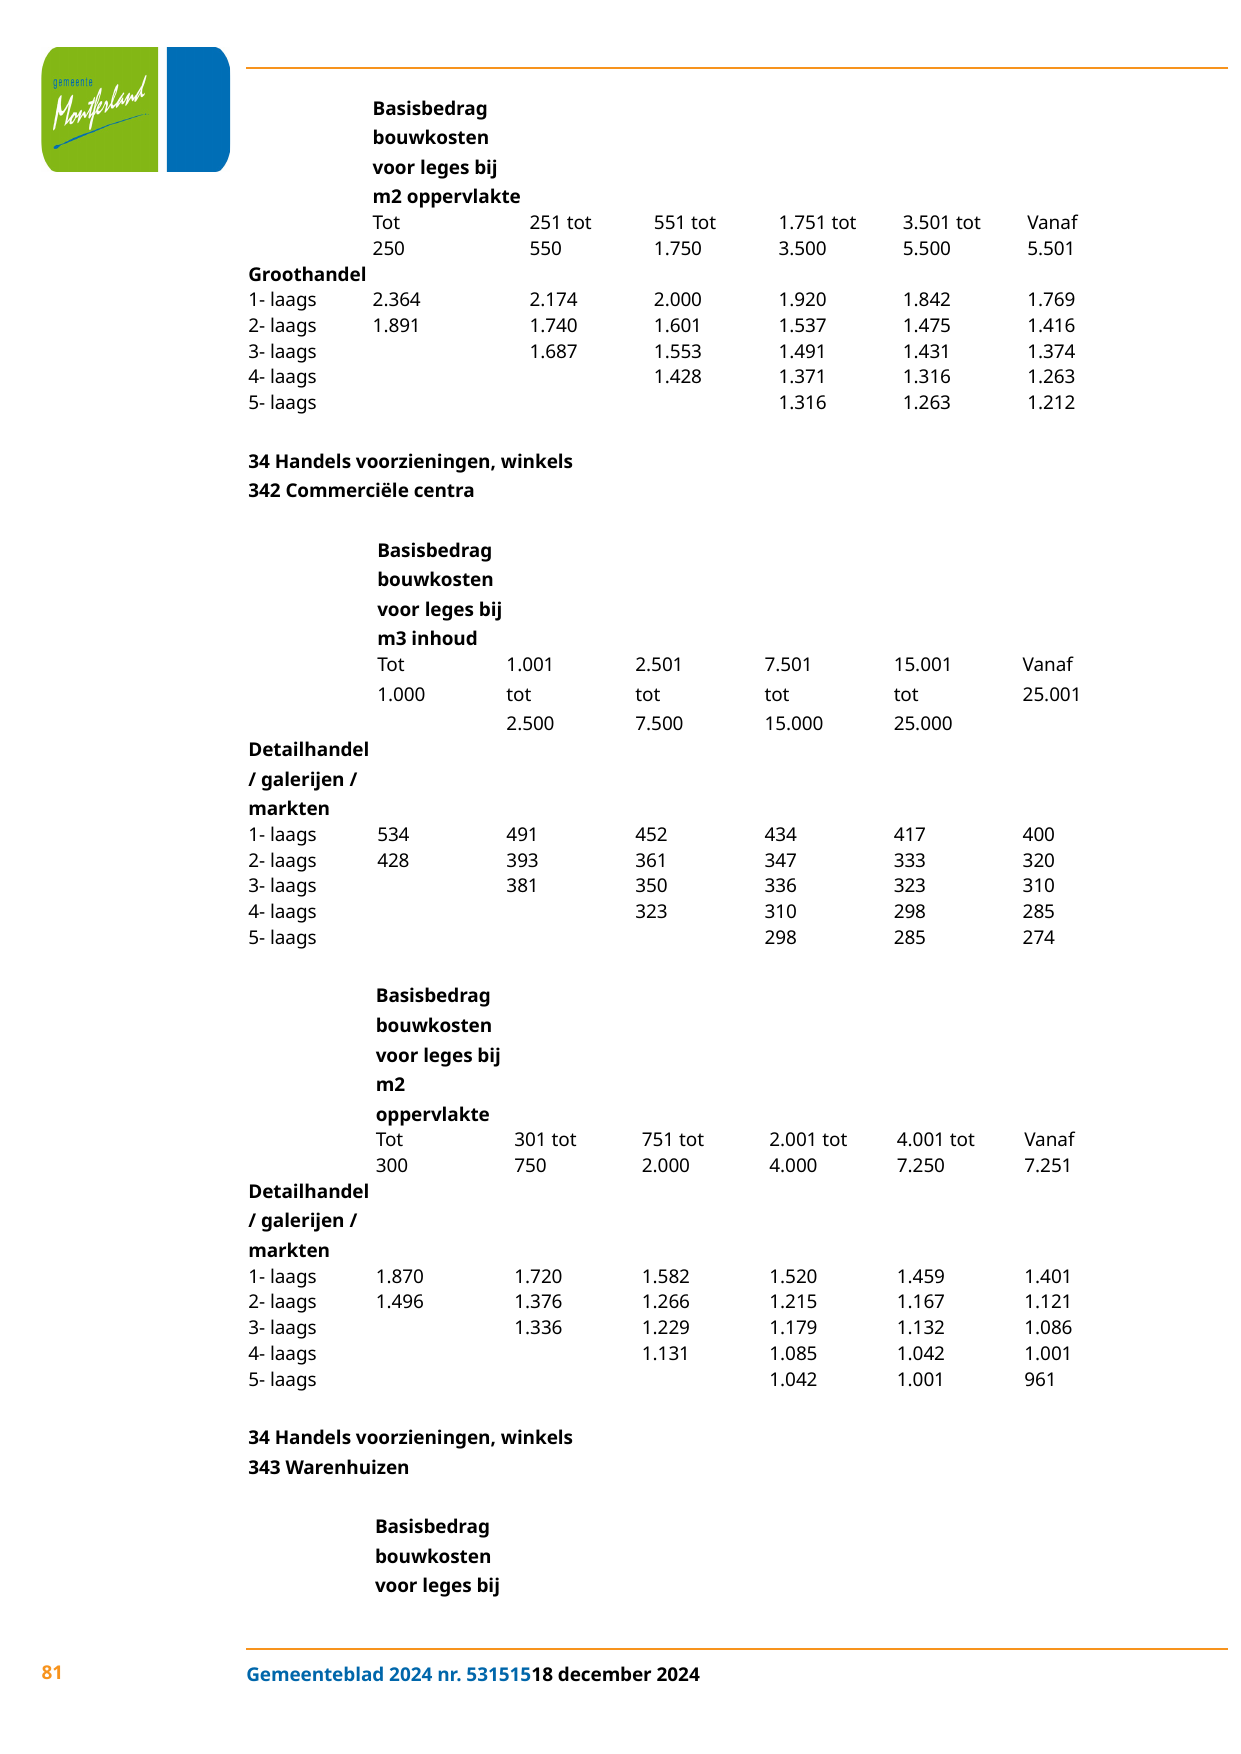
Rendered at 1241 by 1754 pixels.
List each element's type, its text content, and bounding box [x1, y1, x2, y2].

table_cell 5- laags [248, 924, 377, 950]
table_cell [373, 261, 529, 286]
table_cell Tot [376, 1127, 514, 1152]
table_cell [376, 1340, 514, 1366]
table_cell 4- laags [248, 364, 372, 389]
table_cell 3.500 [778, 235, 903, 261]
table_cell [373, 338, 529, 364]
table_cell 1.042 [897, 1340, 1024, 1366]
table_cell 750 [514, 1153, 642, 1178]
table_cell 5- laags [248, 389, 372, 415]
table_cell 1.891 [373, 312, 529, 338]
table_cell 350 [635, 873, 764, 898]
table_cell [529, 364, 654, 389]
table_cell [654, 261, 778, 286]
table_cell 2.364 [373, 286, 529, 312]
table_cell 1.870 [376, 1263, 514, 1289]
table_cell [377, 736, 506, 821]
table_cell [373, 389, 529, 415]
table_cell 4.000 [769, 1153, 897, 1178]
table_cell 1.336 [514, 1315, 642, 1340]
table_cell [1023, 736, 1152, 821]
table_cell 5.500 [903, 235, 1027, 261]
table_cell 298 [764, 924, 893, 950]
table_cell [1027, 261, 1152, 286]
table_cell [635, 924, 764, 950]
table_cell 7.251 [1024, 1153, 1152, 1178]
table_cell [529, 261, 654, 286]
table_cell 1.167 [897, 1289, 1024, 1314]
table_cell [642, 1178, 769, 1263]
table_cell [506, 924, 635, 950]
table_cell 2- laags [248, 312, 372, 338]
table_cell 1.431 [903, 338, 1027, 364]
table_cell 301 tot [514, 1127, 642, 1152]
table_cell 1.687 [529, 338, 654, 364]
table_cell 310 [764, 898, 893, 924]
table_cell [377, 873, 506, 898]
table_cell [376, 1178, 514, 1263]
table_cell 434 [764, 821, 893, 847]
table_cell 1.720 [514, 1263, 642, 1289]
table_cell [248, 235, 372, 261]
table_cell 1.374 [1027, 338, 1152, 364]
table_cell 1.132 [897, 1315, 1024, 1340]
table_cell 1.085 [769, 1340, 897, 1366]
table_cell [506, 898, 635, 924]
table_header [248, 537, 377, 651]
table_cell [376, 1366, 514, 1392]
table_cell [248, 209, 372, 235]
table_cell 452 [635, 821, 764, 847]
table_cell [506, 736, 635, 821]
table_cell 1.401 [1024, 1263, 1152, 1289]
table_cell 298 [894, 898, 1022, 924]
table_cell [769, 1178, 897, 1263]
table_cell 1.212 [1027, 389, 1152, 415]
table_cell Vanaf 25.001 [1023, 651, 1152, 736]
table_cell 1.496 [376, 1289, 514, 1314]
table_cell 1.121 [1024, 1289, 1152, 1314]
table_cell [635, 736, 764, 821]
table_cell [248, 1153, 376, 1178]
table_cell 3- laags [248, 1315, 376, 1340]
table_cell 1- laags [248, 286, 372, 312]
table_cell 2.501 tot 7.500 [635, 651, 764, 736]
table_cell 534 [377, 821, 506, 847]
table_cell 1.428 [654, 364, 778, 389]
table_cell 274 [1023, 924, 1152, 950]
table_cell 3.501 tot [903, 209, 1027, 235]
table_cell 1.475 [903, 312, 1027, 338]
table_cell 15.001 tot 25.000 [894, 651, 1022, 736]
table_cell 381 [506, 873, 635, 898]
table_header Basisbedrag bouwkosten voor leges bij [375, 1513, 518, 1598]
table_cell 4.001 tot [897, 1127, 1024, 1152]
table_cell Tot 1.000 [377, 651, 506, 736]
table_header [248, 1513, 375, 1598]
table_cell Vanaf [1027, 209, 1152, 235]
table_cell 320 [1023, 847, 1152, 872]
table_cell [514, 1178, 642, 1263]
table_cell 551 tot [654, 209, 778, 235]
table_cell 2.174 [529, 286, 654, 312]
table_cell 1.459 [897, 1263, 1024, 1289]
table_cell 400 [1023, 821, 1152, 847]
table_cell 4- laags [248, 898, 377, 924]
table_cell [373, 364, 529, 389]
table_cell 7.501 tot 15.000 [764, 651, 893, 736]
table_cell 1.491 [778, 338, 903, 364]
table_header Basisbedrag bouwkosten voor leges bij m2 oppervlakte [376, 983, 514, 1127]
table_cell 1.131 [642, 1340, 769, 1366]
table_cell 310 [1023, 873, 1152, 898]
table_cell 5.501 [1027, 235, 1152, 261]
table_cell 1.751 tot [778, 209, 903, 235]
table_cell Detailhandel / galerijen / markten [248, 736, 377, 821]
table_cell [376, 1315, 514, 1340]
table_cell [642, 1366, 769, 1392]
table_cell [514, 1340, 642, 1366]
table_cell 3- laags [248, 338, 372, 364]
table_cell [377, 898, 506, 924]
table_cell 1.416 [1027, 312, 1152, 338]
table_header Basisbedrag bouwkosten voor leges bij m2 oppervlakte [373, 95, 529, 209]
table_cell 550 [529, 235, 654, 261]
text 34 Handels voorzieningen, winkels [248, 448, 1152, 474]
picture [41, 47, 231, 172]
table_header [248, 95, 372, 209]
table_cell 285 [1023, 898, 1152, 924]
table_cell [778, 261, 903, 286]
table_cell 300 [376, 1153, 514, 1178]
table_cell [529, 389, 654, 415]
table_cell [654, 389, 778, 415]
table_cell 285 [894, 924, 1022, 950]
table_cell [248, 651, 377, 736]
table_cell 428 [377, 847, 506, 872]
table_cell 323 [635, 898, 764, 924]
table_cell 1.179 [769, 1315, 897, 1340]
table_cell Detailhandel / galerijen / markten [248, 1178, 376, 1263]
table_cell 1.215 [769, 1289, 897, 1314]
table_cell 1.042 [769, 1366, 897, 1392]
table_cell 1.266 [642, 1289, 769, 1314]
table_cell 1.371 [778, 364, 903, 389]
table_cell [1024, 1178, 1152, 1263]
table_cell [377, 924, 506, 950]
table_cell Groothandel [248, 261, 372, 286]
table_cell 1- laags [248, 821, 377, 847]
text 342 Commerciële centra [248, 477, 1152, 503]
table_cell [514, 1366, 642, 1392]
table_cell 1- laags [248, 1263, 376, 1289]
table_header [248, 983, 376, 1127]
table_cell 417 [894, 821, 1022, 847]
table_cell 1.263 [1027, 364, 1152, 389]
table_cell 1.520 [769, 1263, 897, 1289]
table_header Basisbedrag bouwkosten voor leges bij m3 inhoud [377, 537, 506, 651]
table_cell 1.537 [778, 312, 903, 338]
table_cell 1.769 [1027, 286, 1152, 312]
table_cell 1.842 [903, 286, 1027, 312]
table_cell 2- laags [248, 1289, 376, 1314]
text 34 Handels voorzieningen, winkels [248, 1424, 1152, 1450]
table_cell [764, 736, 893, 821]
text 343 Warenhuizen [248, 1454, 1152, 1480]
table_cell Vanaf [1024, 1127, 1152, 1152]
table_cell 491 [506, 821, 635, 847]
table_cell 751 tot [642, 1127, 769, 1152]
table_cell 1.740 [529, 312, 654, 338]
table_cell 1.601 [654, 312, 778, 338]
table_cell 2.001 tot [769, 1127, 897, 1152]
table_cell 1.001 [1024, 1340, 1152, 1366]
table_cell [894, 736, 1022, 821]
table_cell 323 [894, 873, 1022, 898]
table_cell 2.000 [654, 286, 778, 312]
table_cell 333 [894, 847, 1022, 872]
table_cell 3- laags [248, 873, 377, 898]
table_cell 1.001 [897, 1366, 1024, 1392]
table_cell [897, 1178, 1024, 1263]
table_cell 4- laags [248, 1340, 376, 1366]
table_cell 347 [764, 847, 893, 872]
table_cell [903, 261, 1027, 286]
table_cell 5- laags [248, 1366, 376, 1392]
table_cell 1.316 [778, 389, 903, 415]
table_cell 1.263 [903, 389, 1027, 415]
table_cell 1.376 [514, 1289, 642, 1314]
table_cell 1.750 [654, 235, 778, 261]
table_cell 961 [1024, 1366, 1152, 1392]
table_cell 1.920 [778, 286, 903, 312]
table_cell 1.316 [903, 364, 1027, 389]
table_cell 1.086 [1024, 1315, 1152, 1340]
table_cell 1.553 [654, 338, 778, 364]
table_cell 1.582 [642, 1263, 769, 1289]
table_cell 393 [506, 847, 635, 872]
table_cell 250 [373, 235, 529, 261]
table_cell 361 [635, 847, 764, 872]
table_cell 2- laags [248, 847, 377, 872]
table_cell 1.229 [642, 1315, 769, 1340]
table_cell 7.250 [897, 1153, 1024, 1178]
table_cell 1.001 tot 2.500 [506, 651, 635, 736]
table_cell Tot [373, 209, 529, 235]
table_cell 336 [764, 873, 893, 898]
table_cell [248, 1127, 376, 1152]
table_cell 2.000 [642, 1153, 769, 1178]
table_cell 251 tot [529, 209, 654, 235]
